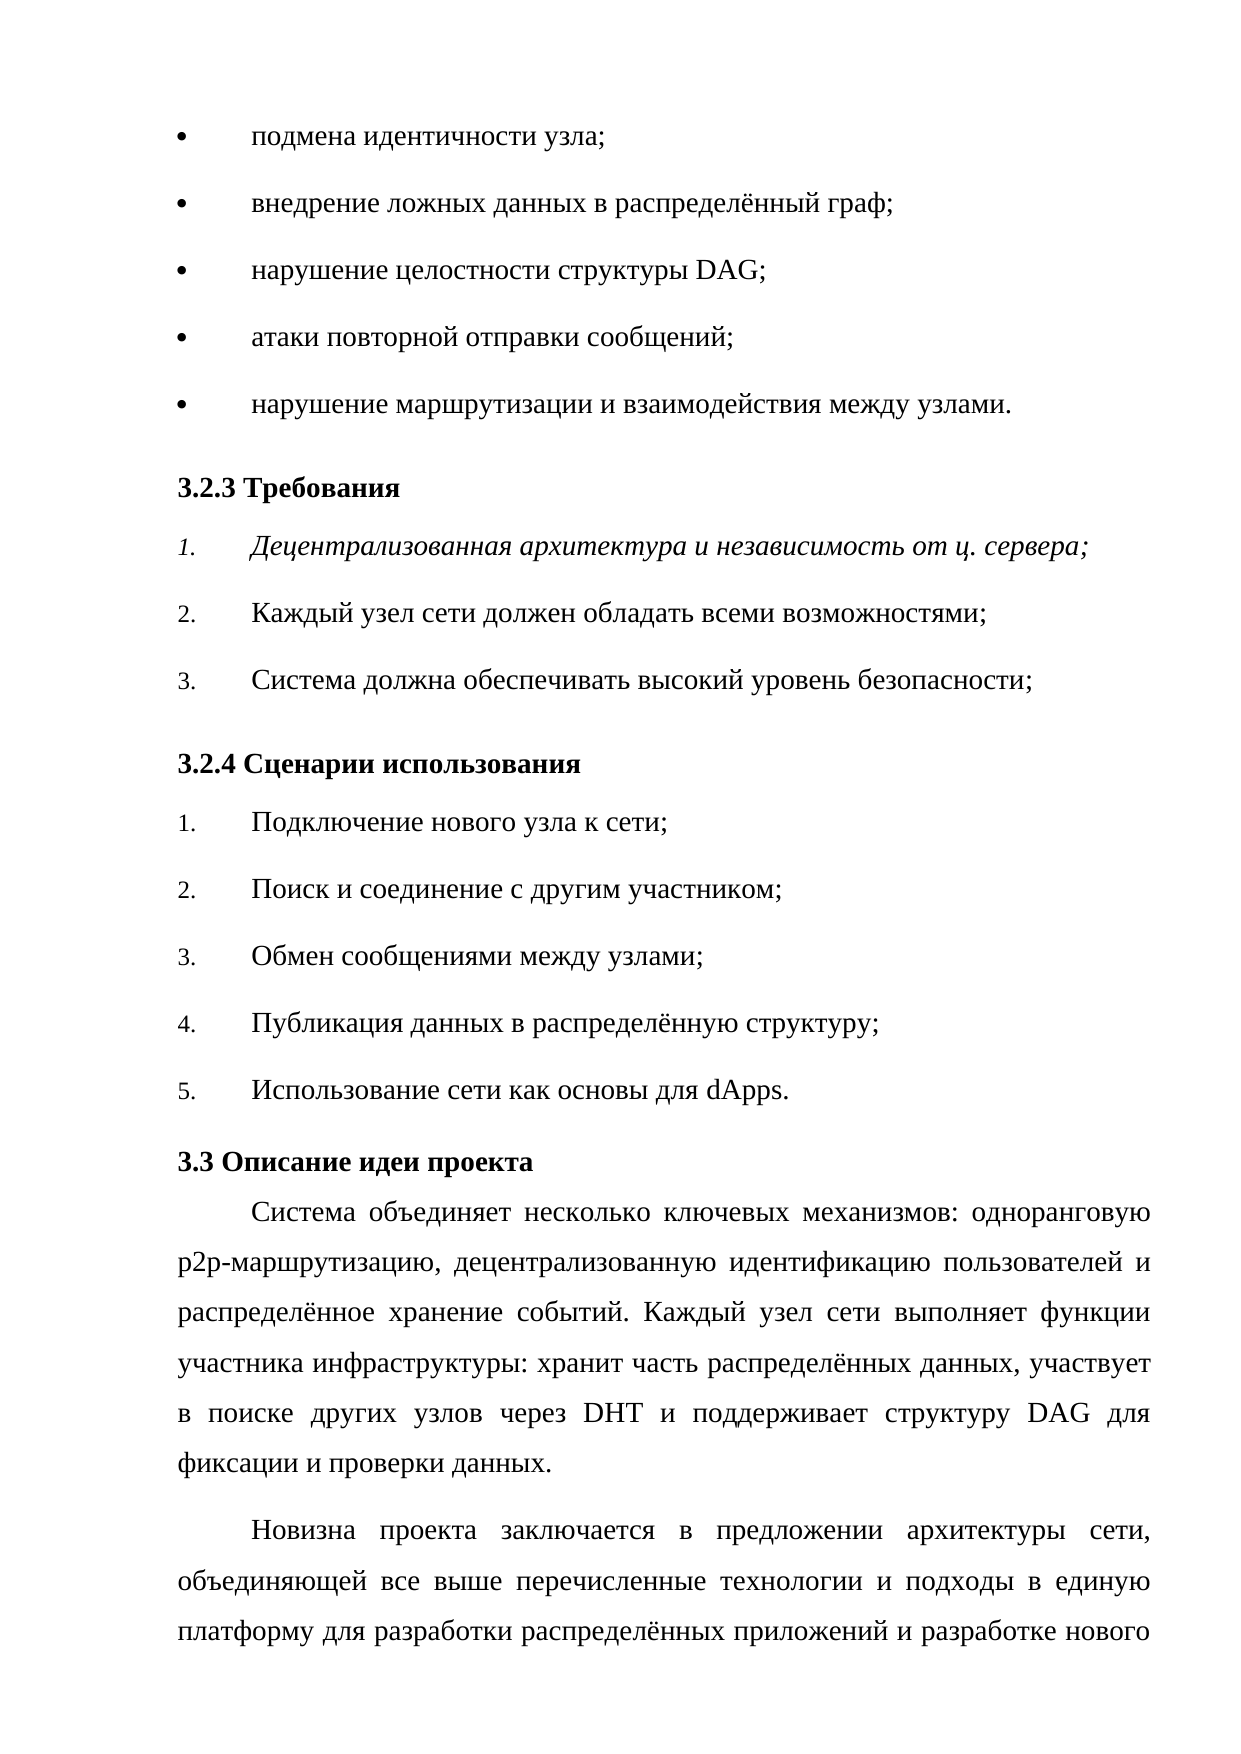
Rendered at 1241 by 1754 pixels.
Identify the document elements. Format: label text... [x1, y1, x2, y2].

list Публикация данных в распределённую структуру; [177, 1006, 1152, 1039]
list нарушение маршрутизации и взаимодействия между узлами. [177, 386, 1152, 419]
text 3.2.4 Сценарии использования [177, 746, 1152, 779]
list Децентрализованная архитектура и независимость от ц. сервера; [177, 528, 1152, 562]
list Обмен сообщениями между узлами; [177, 938, 1152, 972]
list Использование сети как основы для dApps. [177, 1072, 1152, 1106]
list нарушение целостности структуры DAG; [177, 252, 1152, 286]
text Новизна проекта заключается в предложении архитектуры сети, объединяющей все выше перечисленные технологии и подходы в единую платформу для разработки распределённых приложений и разработке нового [177, 1512, 1152, 1647]
list Система должна обеспечивать высокий уровень безопасности; [177, 662, 1152, 696]
text 3.3 Описание идеи проекта [177, 1144, 1152, 1177]
list Поиск и соединение с другим участником; [177, 872, 1152, 905]
list подмена идентичности узла; [177, 118, 1152, 152]
list внедрение ложных данных в распределённый граф; [177, 185, 1152, 219]
list Подключение нового узла к сети; [177, 804, 1152, 838]
list атаки повторной отправки сообщений; [177, 319, 1152, 353]
list Каждый узел сети должен обладать всеми возможностями; [177, 595, 1152, 629]
text 3.2.3 Требования [177, 470, 1152, 503]
text Система объединяет несколько ключевых механизмов: одноранговую p2p-маршрутизацию, децентрализованную идентификацию пользователей и распределённое хранение событий. Каждый узел сети выполняет функции участника инфраструктуры: хранит часть распределённых данных, участвует в поиске других узлов через DHT и поддерживает структуру DAG для фиксации и проверки данных. [177, 1194, 1152, 1479]
